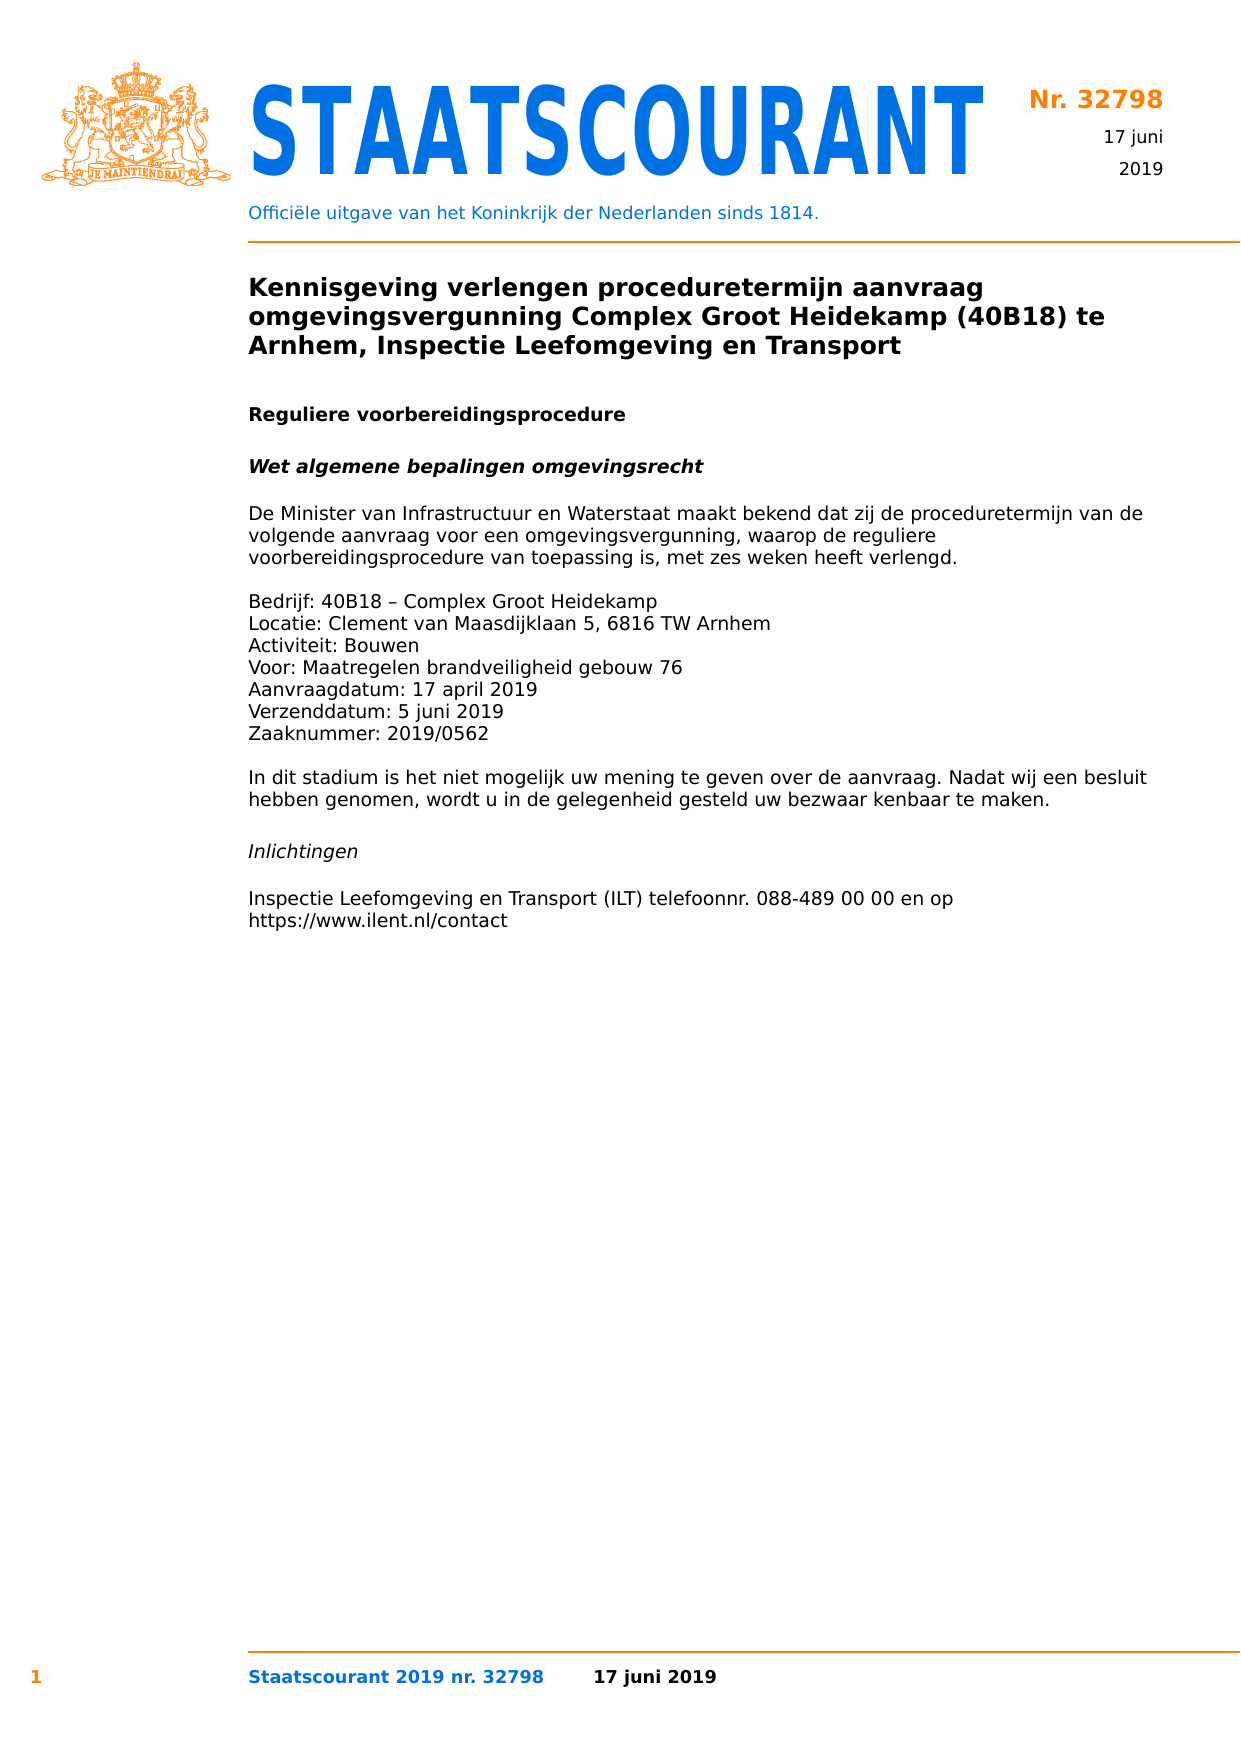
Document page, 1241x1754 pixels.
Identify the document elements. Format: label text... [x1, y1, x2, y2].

subtitle Wet algemene bepalingen omgevingsrecht [248, 456, 1163, 478]
subtitle Inlichtingen [248, 841, 1163, 863]
text Verzenddatum: 5 juni 2019 [248, 701, 1163, 723]
text Bedrijf: 40B18 – Complex Groot Heidekamp [248, 591, 1163, 613]
subtitle Kennisgeving verlengen proceduretermijn aanvraag omgevingsvergunning Complex Groot Heidekamp (40B18) te Arnhem, Inspectie Leefomgeving en Transport [248, 273, 1163, 361]
text Locatie: Clement van Maasdijklaan 5, 6816 TW Arnhem [248, 613, 1163, 635]
text Activiteit: Bouwen [248, 635, 1163, 657]
text Zaaknummer: 2019/0562 [248, 723, 1163, 745]
picture [41, 62, 231, 186]
text Aanvraagdatum: 17 april 2019 [248, 679, 1163, 701]
text In dit stadium is het niet mogelijk uw mening te geven over de aanvraag. Nadat wij een besluit hebben genomen, wordt u in de gelegenheid gesteld uw bezwaar kenbaar te maken. [248, 767, 1163, 811]
text De Minister van Infrastructuur en Waterstaat maakt bekend dat zij de proceduretermijn van de volgende aanvraag voor een omgevingsvergunning, waarop de reguliere voorbereidingsprocedure van toepassing is, met zes weken heeft verlengd. [248, 503, 1163, 569]
table_cell 17 juni [998, 121, 1240, 153]
text Voor: Maatregelen brandveiligheid gebouw 76 [248, 657, 1163, 679]
table_cell 2019 [998, 153, 1240, 203]
table_header STAATSCOURANT [248, 62, 998, 203]
table_header [25, 62, 248, 241]
text Inspectie Leefomgeving en Transport (ILT) telefoonnr. 088-489 00 00 en op https://www.ilent.nl/contact [248, 888, 1163, 932]
subtitle Reguliere voorbereidingsprocedure [248, 404, 1163, 426]
table_header Nr. 32798 [998, 62, 1240, 121]
table_cell Officiële uitgave van het Koninkrijk der Nederlanden sinds 1814. [248, 203, 1240, 241]
